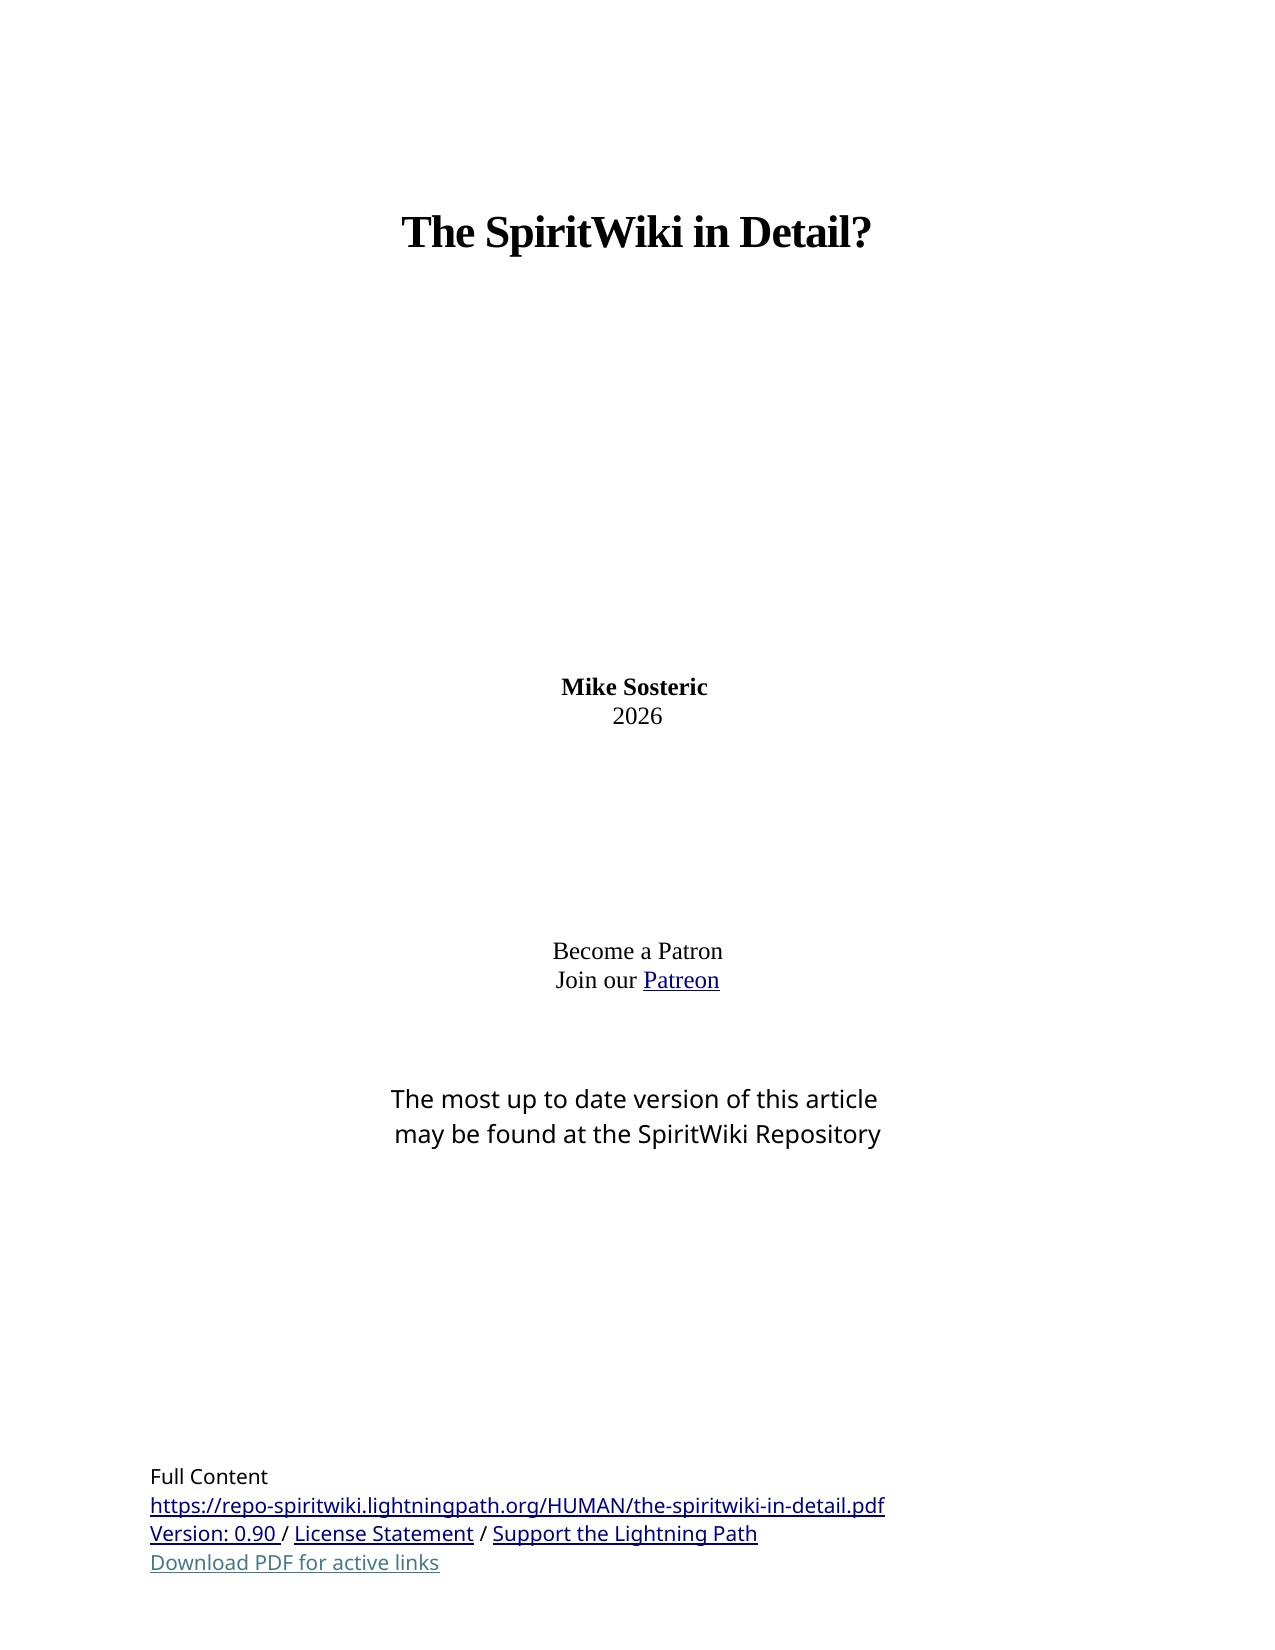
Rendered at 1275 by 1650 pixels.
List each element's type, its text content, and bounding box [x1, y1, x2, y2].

text Become a Patron Join our Patreon [150, 936, 1125, 993]
text The most up to date version of this article may be found at the SpiritWiki Repository [150, 1082, 1125, 1184]
title The SpiritWiki in Detail? [150, 205, 1125, 258]
text Mike Sosteric 2026 [150, 672, 1125, 730]
